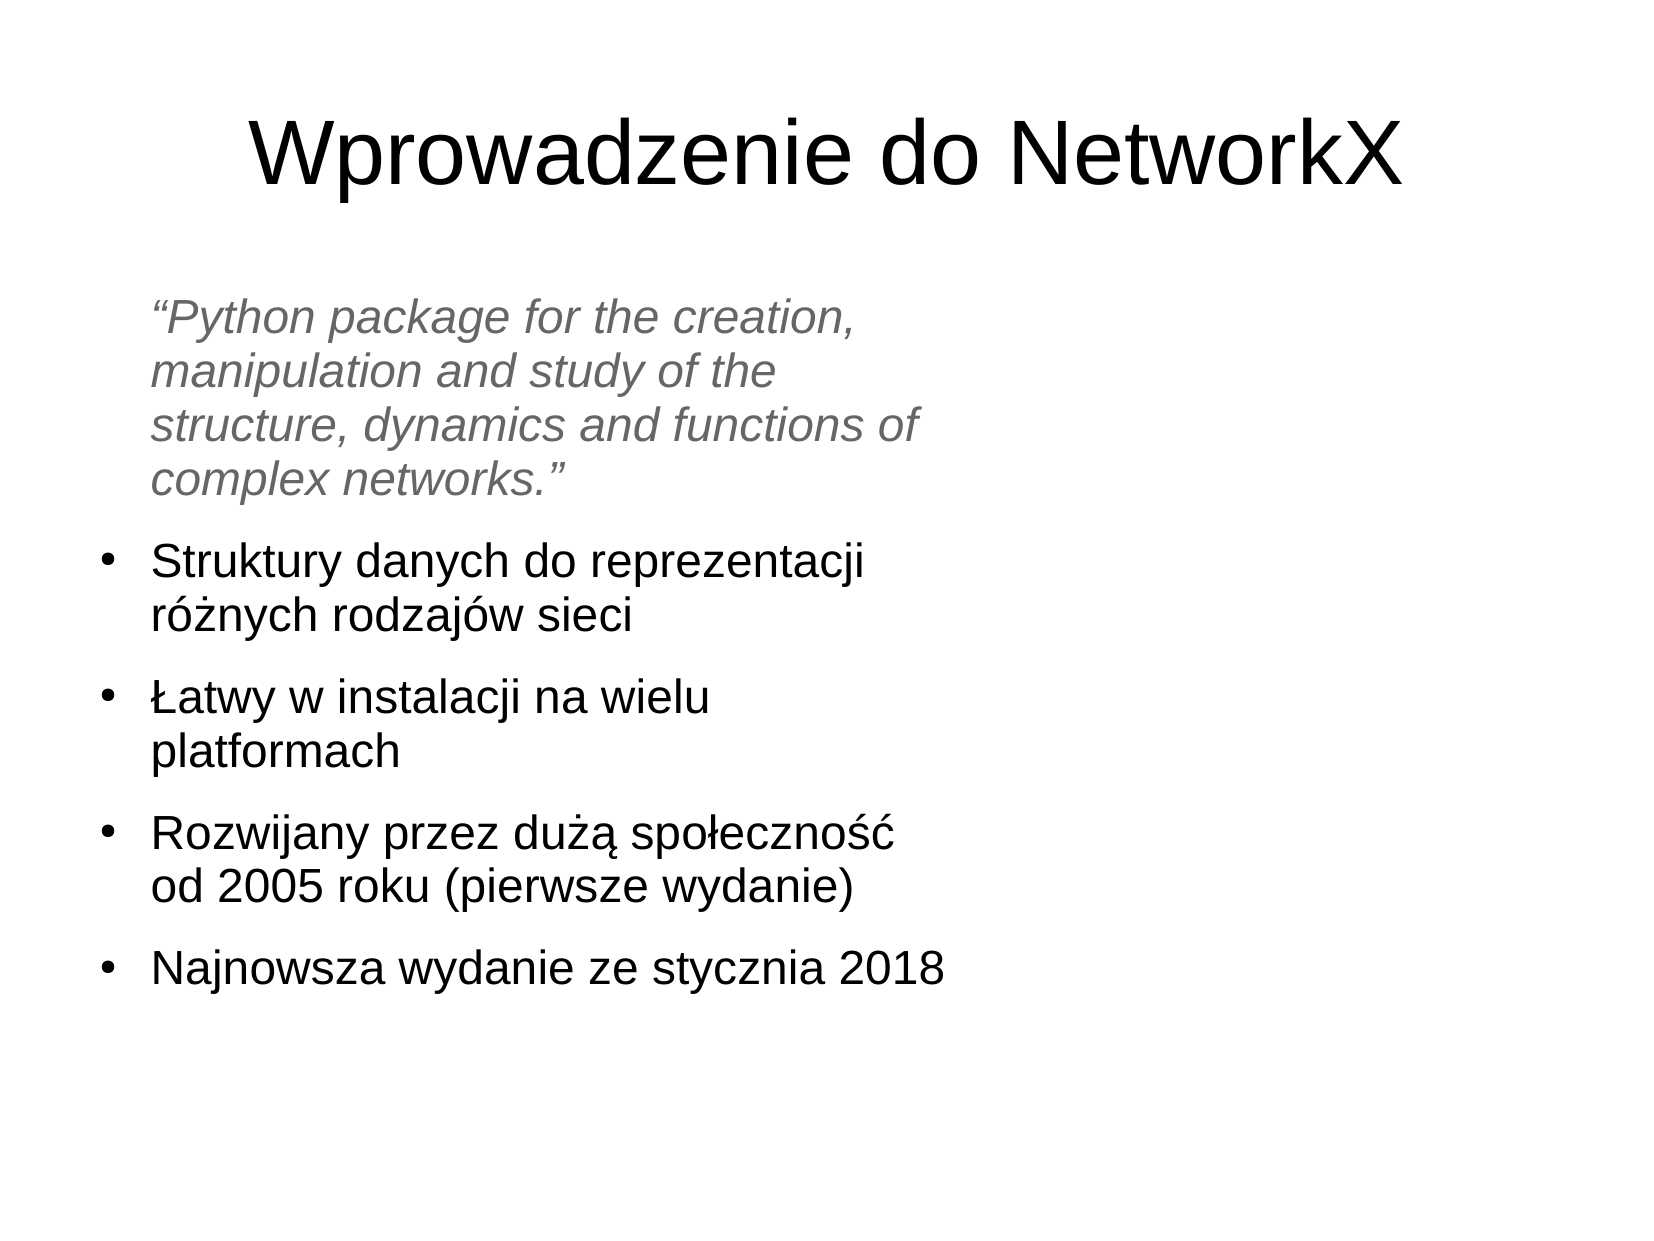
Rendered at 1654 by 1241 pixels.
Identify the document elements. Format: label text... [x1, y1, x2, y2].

list “Python package for the creation, manipulation and study of the structure, dynamics and functions of complex networks.” Struktury danych do reprezentacji różnych rodzajów sieci Łatwy w instalacji na wielu platformach Rozwijany przez dużą społeczność od 2005 roku (pierwsze wydanie) Najnowsza wydanie ze stycznia 2018 [82, 290, 961, 1010]
title Wprowadzenie do NetworkX [82, 49, 1571, 257]
